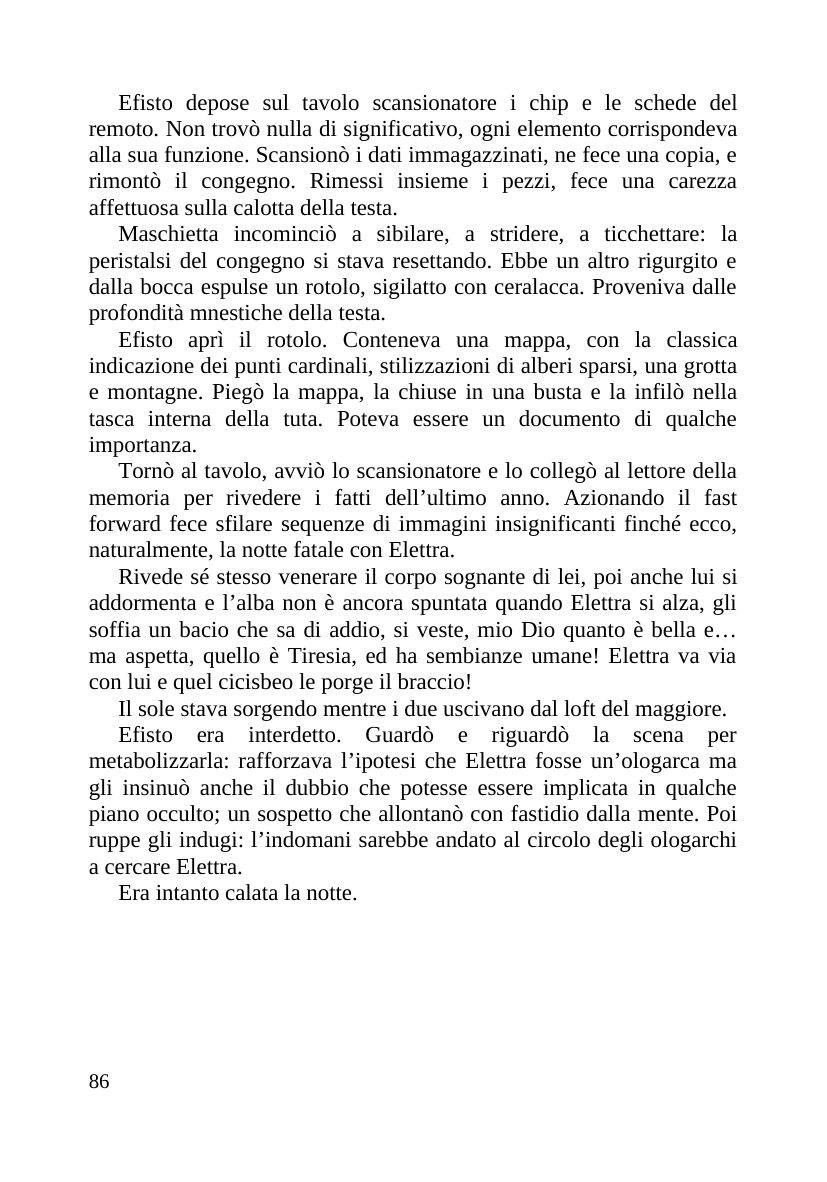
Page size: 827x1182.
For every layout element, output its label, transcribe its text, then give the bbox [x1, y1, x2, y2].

text Rivede sé stesso venerare il corpo sognante di lei, poi anche lui si addormenta e l’alba non è ancora spuntata quando Elettra si alza, gli soffia un bacio che sa di addio, si veste, mio Dio quanto è bella e… ma aspetta, quello è Tiresia, ed ha sembianze umane! Elettra va via con lui e quel cicisbeo le porge il braccio! [88, 563, 738, 695]
text Era intanto calata la notte. [88, 879, 738, 906]
text Efisto aprì il rotolo. Conteneva una mappa, con la classica indicazione dei punti cardinali, stilizzazioni di alberi sparsi, una grotta e montagne. Piegò la mappa, la chiuse in una busta e la infilò nella tasca interna della tuta. Poteva essere un documento di qualche importanza. [88, 326, 738, 457]
text Efisto era interdetto. Guardò e riguardò la scena per metabolizzarla: rafforzava l’ipotesi che Elettra fosse un’ologarca ma gli insinuò anche il dubbio che potesse essere implicata in qualche piano occulto; un sospetto che allontanò con fastidio dalla mente. Poi ruppe gli indugi: l’indomani sarebbe andato al circolo degli ologarchi a cercare Elettra. [88, 721, 738, 879]
text Tornò al tavolo, avviò lo scansionatore e lo collegò al lettore della memoria per rivedere i fatti dell’ultimo anno. Azionando il fast forward fece sfilare sequenze di immagini insignificanti finché ecco, naturalmente, la notte fatale con Elettra. [88, 457, 738, 563]
text Il sole stava sorgendo mentre i due uscivano dal loft del maggiore. [88, 695, 738, 721]
text Maschietta incominciò a sibilare, a stridere, a ticchettare: la peristalsi del congegno si stava resettando. Ebbe un altro rigurgito e dalla bocca espulse un rotolo, sigilatto con ceralacca. Proveniva dalle profondità mnestiche della testa. [88, 220, 738, 326]
text Efisto depose sul tavolo scansionatore i chip e le schede del remoto. Non trovò nulla di significativo, ogni elemento corrispondeva alla sua funzione. Scansionò i dati immagazzinati, ne fece una copia, e rimontò il congegno. Rimessi insieme i pezzi, fece una carezza affettuosa sulla calotta della testa. [88, 88, 738, 220]
